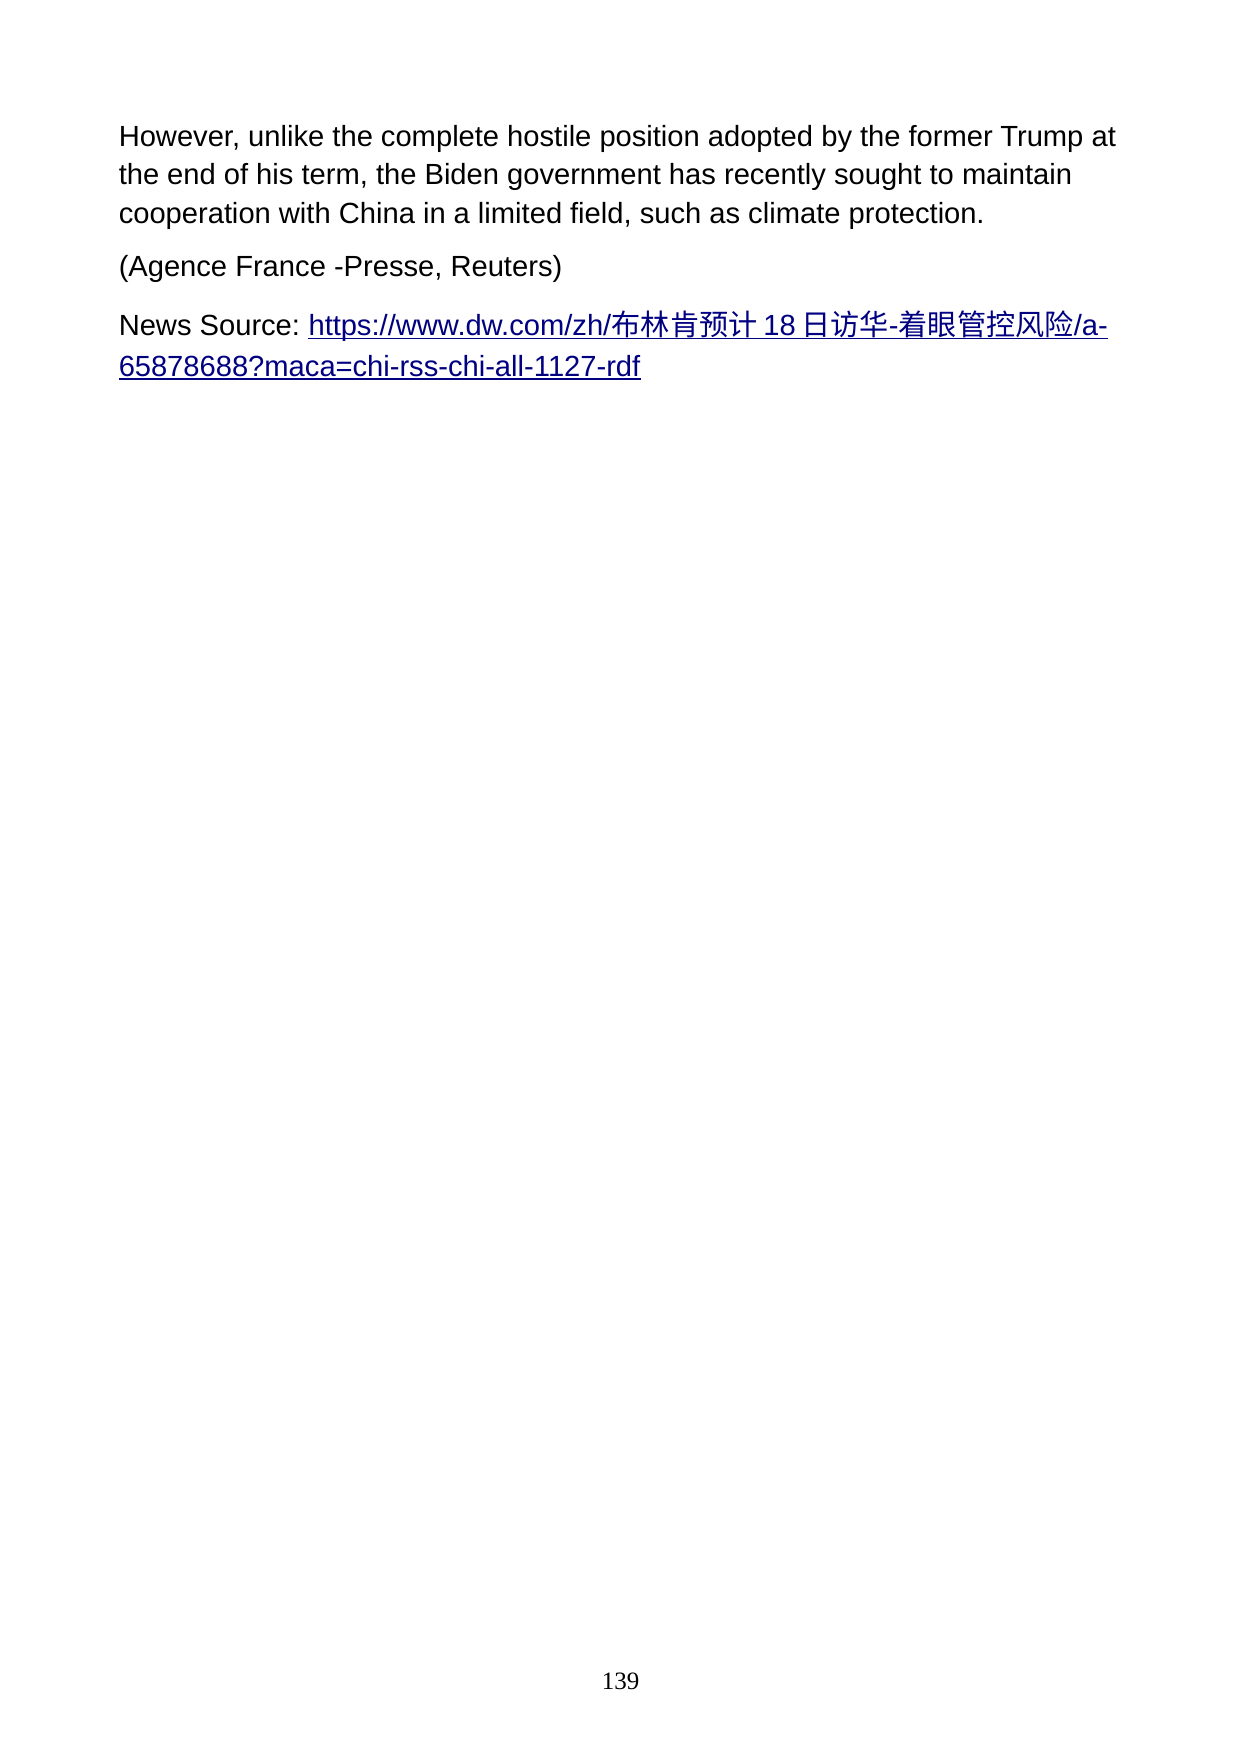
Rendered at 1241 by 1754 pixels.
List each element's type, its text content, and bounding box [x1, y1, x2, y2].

text News Source: https://www.dw.com/zh/布林肯预计18日访华-着眼管控风险/a-65878688?maca=chi-rss-chi-all-1127-rdf [118, 302, 1122, 383]
text (Agence France -Presse, Reuters) [118, 249, 1122, 282]
text However, unlike the complete hostile position adopted by the former Trump at the end of his term, the Biden government has recently sought to maintain cooperation with China in a limited field, such as climate protection. [118, 118, 1122, 229]
